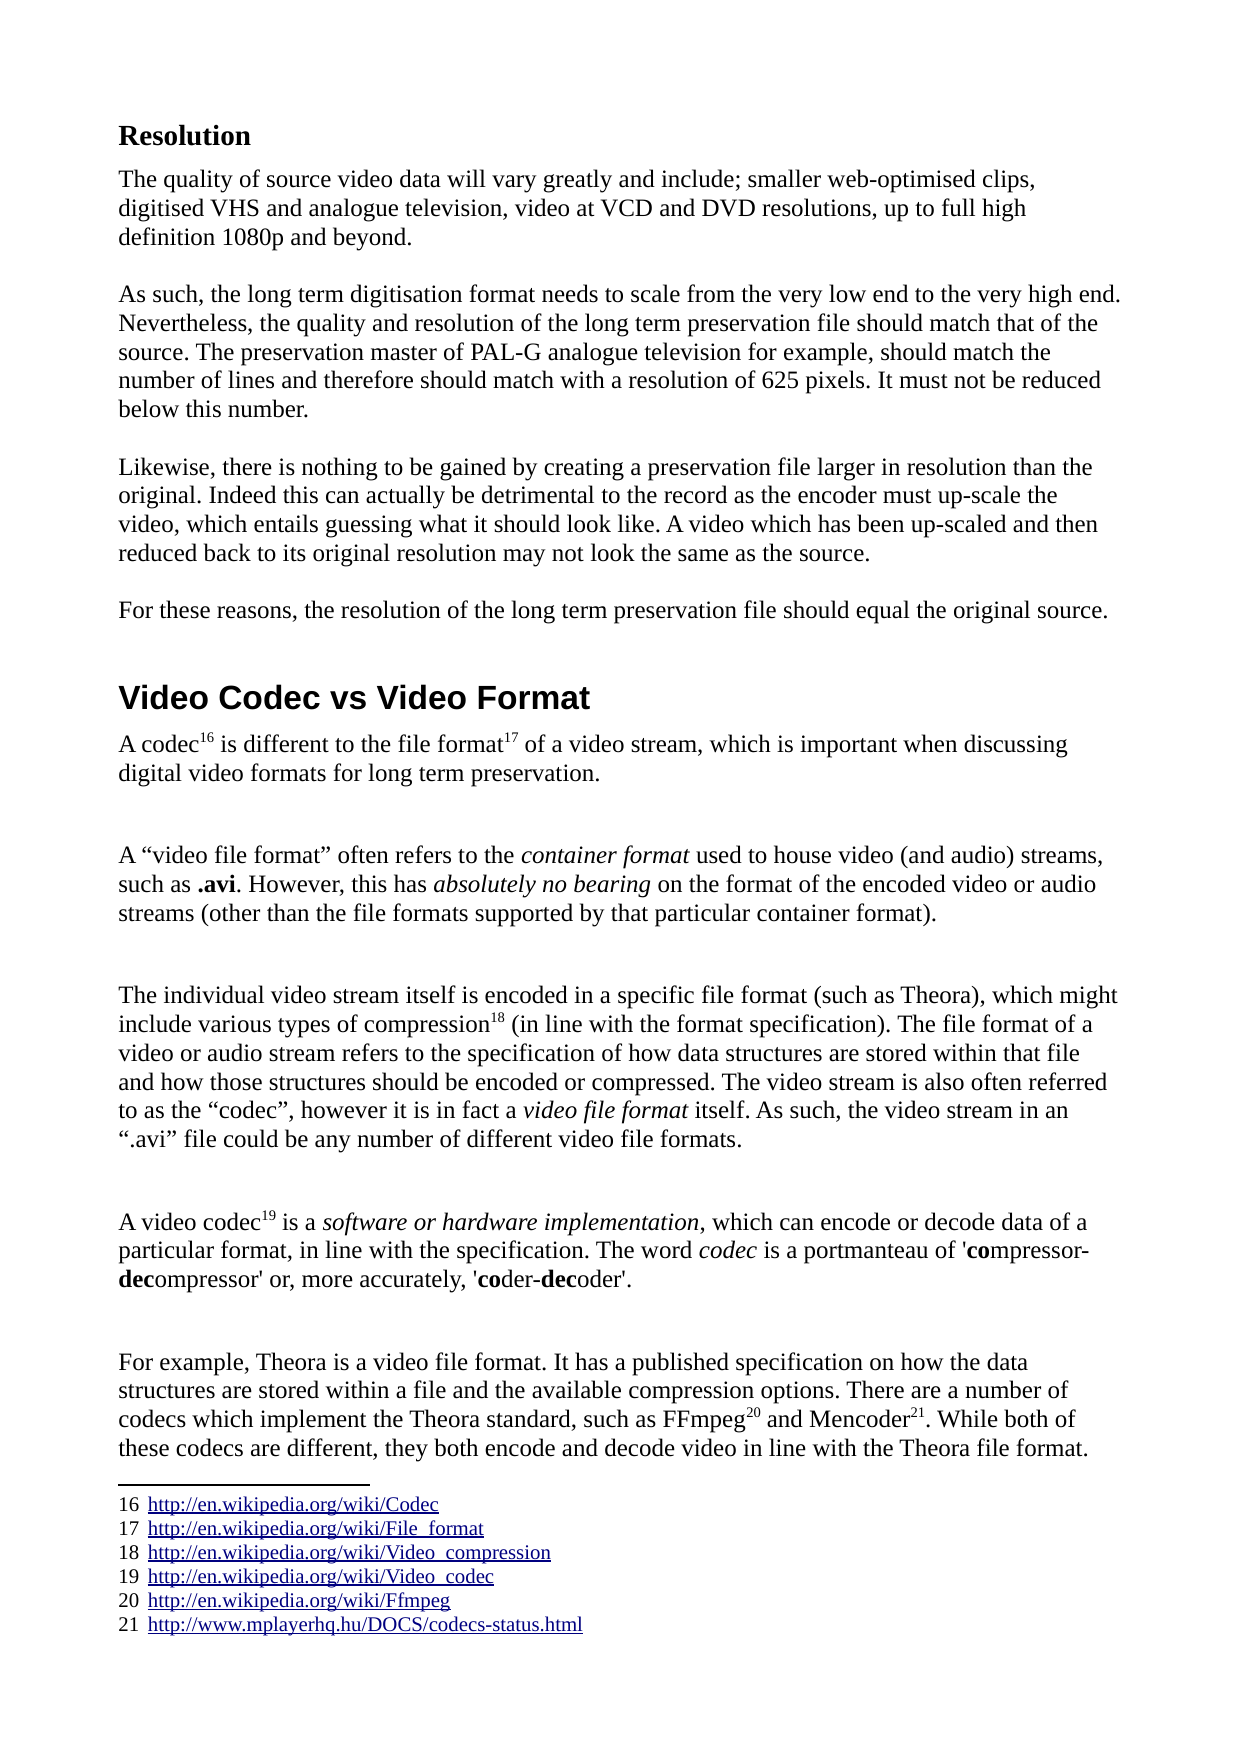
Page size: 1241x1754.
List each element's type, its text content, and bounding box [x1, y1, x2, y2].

text A video codec is a software or hardware implementation, which can encode or decode data of a particular format, in line with the specification. The word codec is a portmanteau of 'compressor-decompressor' or, more accurately, 'coder-decoder'. [118, 1207, 1122, 1293]
text Likewise, there is nothing to be gained by creating a preservation file larger in resolution than the original. Indeed this can actually be detrimental to the record as the encoder must up-scale the video, which entails guessing what it should look like. A video which has been up-scaled and then reduced back to its original resolution may not look the same as the source. [118, 452, 1122, 567]
text For example, Theora is a video file format. It has a published specification on how the data structures are stored within a file and the available compression options. There are a number of codecs which implement the Theora standard, such as FFmpeg and Mencoder. While both of these codecs are different, they both encode and decode video in line with the Theora file format. [118, 1347, 1122, 1462]
text As such, the long term digitisation format needs to scale from the very low end to the very high end. Nevertheless, the quality and resolution of the long term preservation file should match that of the source. The preservation master of PAL-G analogue television for example, should match the number of lines and therefore should match with a resolution of 625 pixels. It must not be reduced below this number. [118, 250, 1122, 423]
text The individual video stream itself is encoded in a specific file format (such as Theora), which might include various types of compression (in line with the format specification). The file format of a video or audio stream refers to the specification of how data structures are stored within that file and how those structures should be encoded or compressed. The video stream is also often referred to as the “codec”, however it is in fact a video file format itself. As such, the video stream in an “.avi” file could be any number of different video file formats. [118, 980, 1122, 1153]
text http://www.mplayerhq.hu/DOCS/codecs-status.html [118, 1612, 1122, 1636]
text For these reasons, the resolution of the long term preservation file should equal the original source. [118, 595, 1122, 624]
subtitle Resolution [118, 118, 1122, 152]
text A “video file format” often refers to the container format used to house video (and audio) streams, such as .avi. However, this has absolutely no bearing on the format of the encoded video or audio streams (other than the file formats supported by that particular container format). [118, 840, 1122, 927]
text http://en.wikipedia.org/wiki/File_format [118, 1516, 1122, 1539]
text The quality of source video data will vary greatly and include; smaller web-optimised clips, digitised VHS and analogue television, video at VCD and DVD resolutions, up to full high definition 1080p and beyond. [118, 164, 1122, 250]
text A codec is different to the file format of a video stream, which is important when discussing digital video formats for long term preservation. [118, 729, 1122, 787]
text http://en.wikipedia.org/wiki/Video_compression [118, 1539, 1122, 1564]
subtitle Video Codec vs Video Format [118, 678, 1122, 717]
text http://en.wikipedia.org/wiki/Video_codec [118, 1564, 1122, 1588]
text http://en.wikipedia.org/wiki/Codec [118, 1491, 1122, 1516]
text http://en.wikipedia.org/wiki/Ffmpeg [118, 1588, 1122, 1612]
